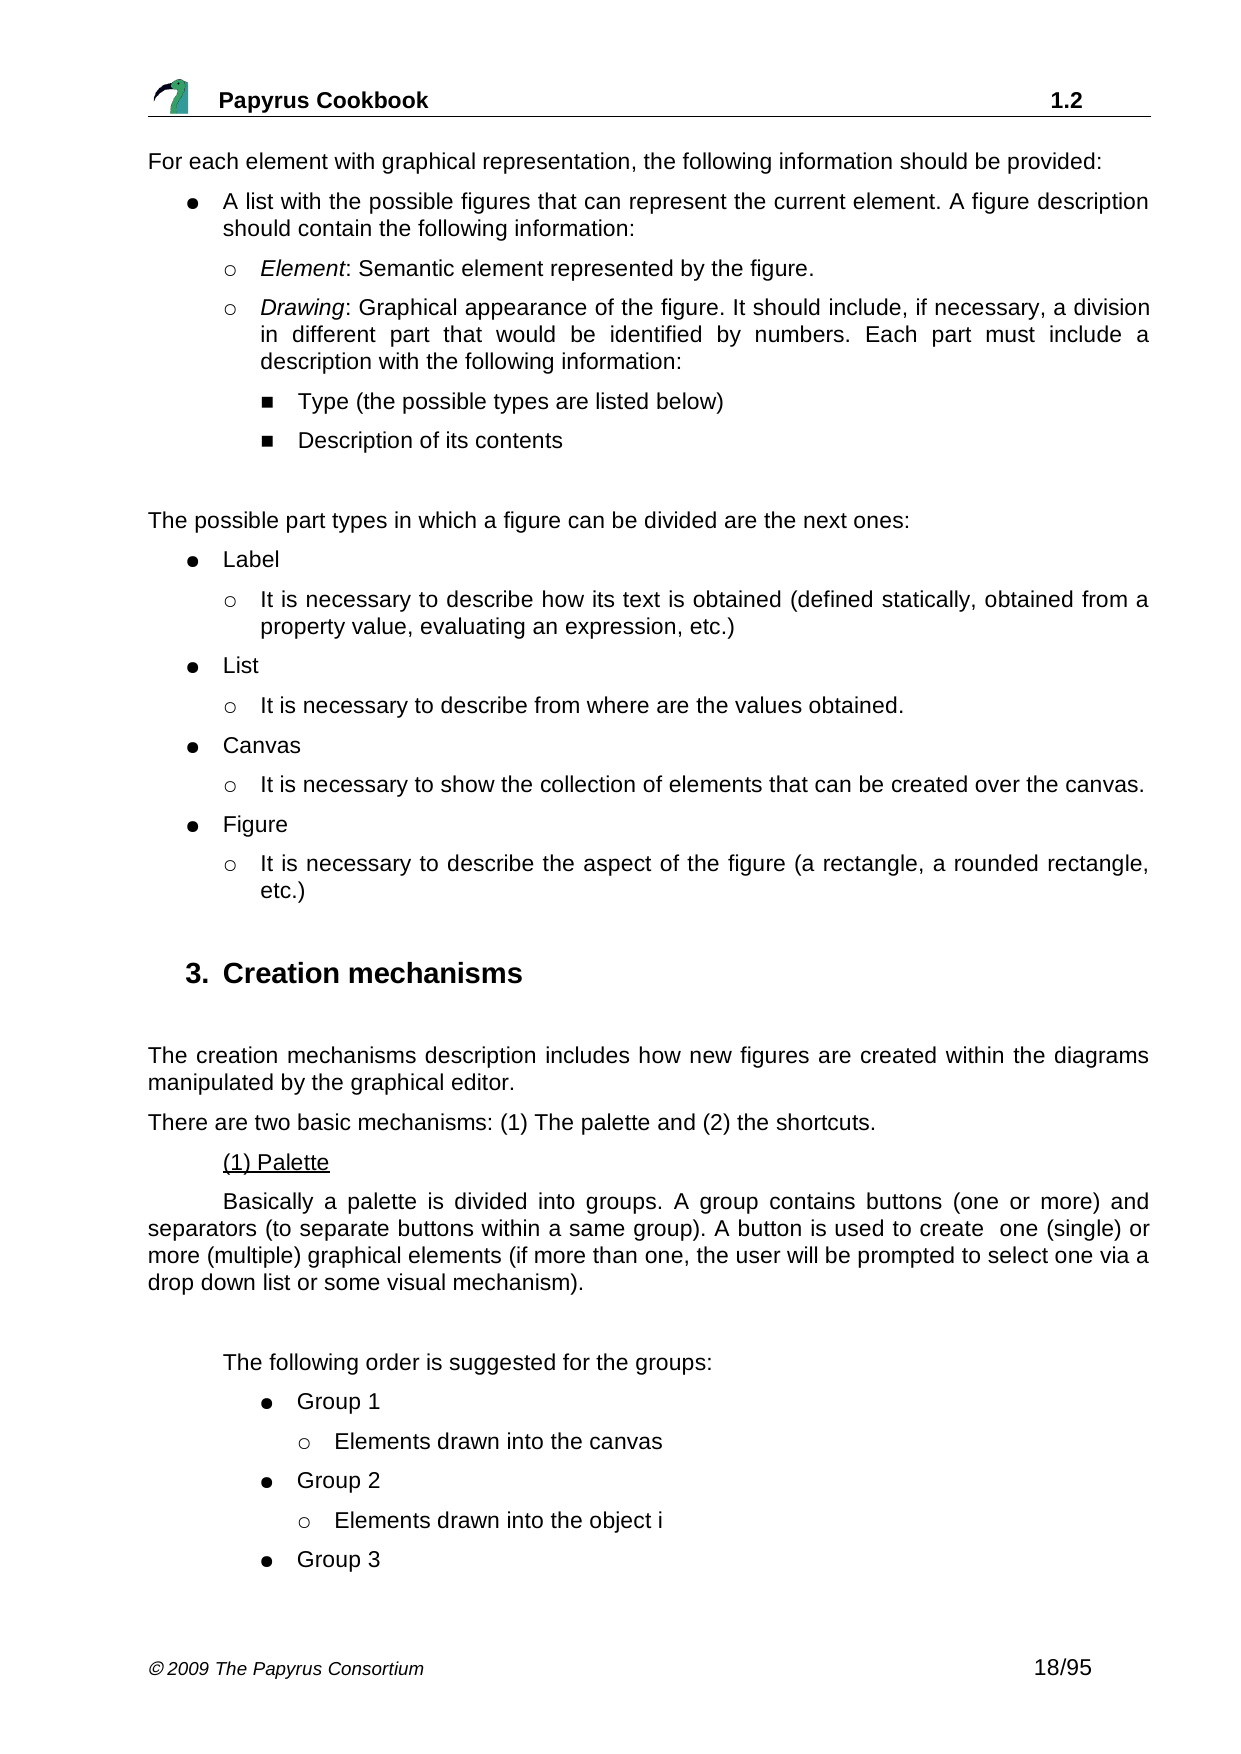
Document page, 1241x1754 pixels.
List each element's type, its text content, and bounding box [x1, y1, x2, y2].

list Elements drawn into the object i [297, 1506, 1151, 1533]
text (1) Palette [148, 1148, 1151, 1175]
text Basically a palette is divided into groups. A group contains buttons (one or more) and separators (to separate buttons within a same group). A button is used to create one (single) or more (multiple) graphical elements (if more than one, the user will be prompted to select one via a drop down list or some visual mechanism). [148, 1187, 1151, 1296]
text There are two basic mechanisms: (1) The palette and (2) the shortcuts. [148, 1108, 1151, 1135]
list It is necessary to describe from where are the values obtained. [223, 691, 1151, 718]
list Element: Semantic element represented by the figure. [223, 254, 1151, 281]
text The following order is suggested for the groups: [148, 1348, 1151, 1375]
list Label [185, 546, 1151, 573]
list Canvas [185, 731, 1151, 758]
list A list with the possible figures that can represent the current element. A figure description should contain the following information: [185, 187, 1151, 241]
list It is necessary to show the collection of elements that can be created over the canvas. [223, 771, 1151, 798]
list Group 1 [259, 1387, 1151, 1414]
list Creation mechanisms [185, 956, 1151, 989]
list Group 3 [259, 1546, 1151, 1573]
list Drawing: Graphical appearance of the figure. It should include, if necessary, a division in different part that would be identified by numbers. Each part must include a description with the following information: [223, 293, 1151, 375]
text The possible part types in which a figure can be divided are the next ones: [148, 506, 1151, 533]
text The creation mechanisms description includes how new figures are created within the diagrams manipulated by the graphical editor. [148, 1042, 1151, 1096]
list It is necessary to describe how its text is obtained (defined statically, obtained from a property value, evaluating an expression, etc.) [223, 585, 1151, 639]
list Figure [185, 810, 1151, 837]
picture [153, 79, 189, 114]
list It is necessary to describe the aspect of the figure (a rectangle, a rounded rectangle, etc.) [223, 850, 1151, 904]
list Elements drawn into the canvas [297, 1427, 1151, 1454]
list Group 2 [259, 1467, 1151, 1494]
list List [185, 652, 1151, 679]
list Type (the possible types are listed below) [260, 387, 1151, 414]
list Description of its contents [260, 427, 1151, 454]
text For each element with graphical representation, the following information should be provided: [148, 148, 1151, 175]
